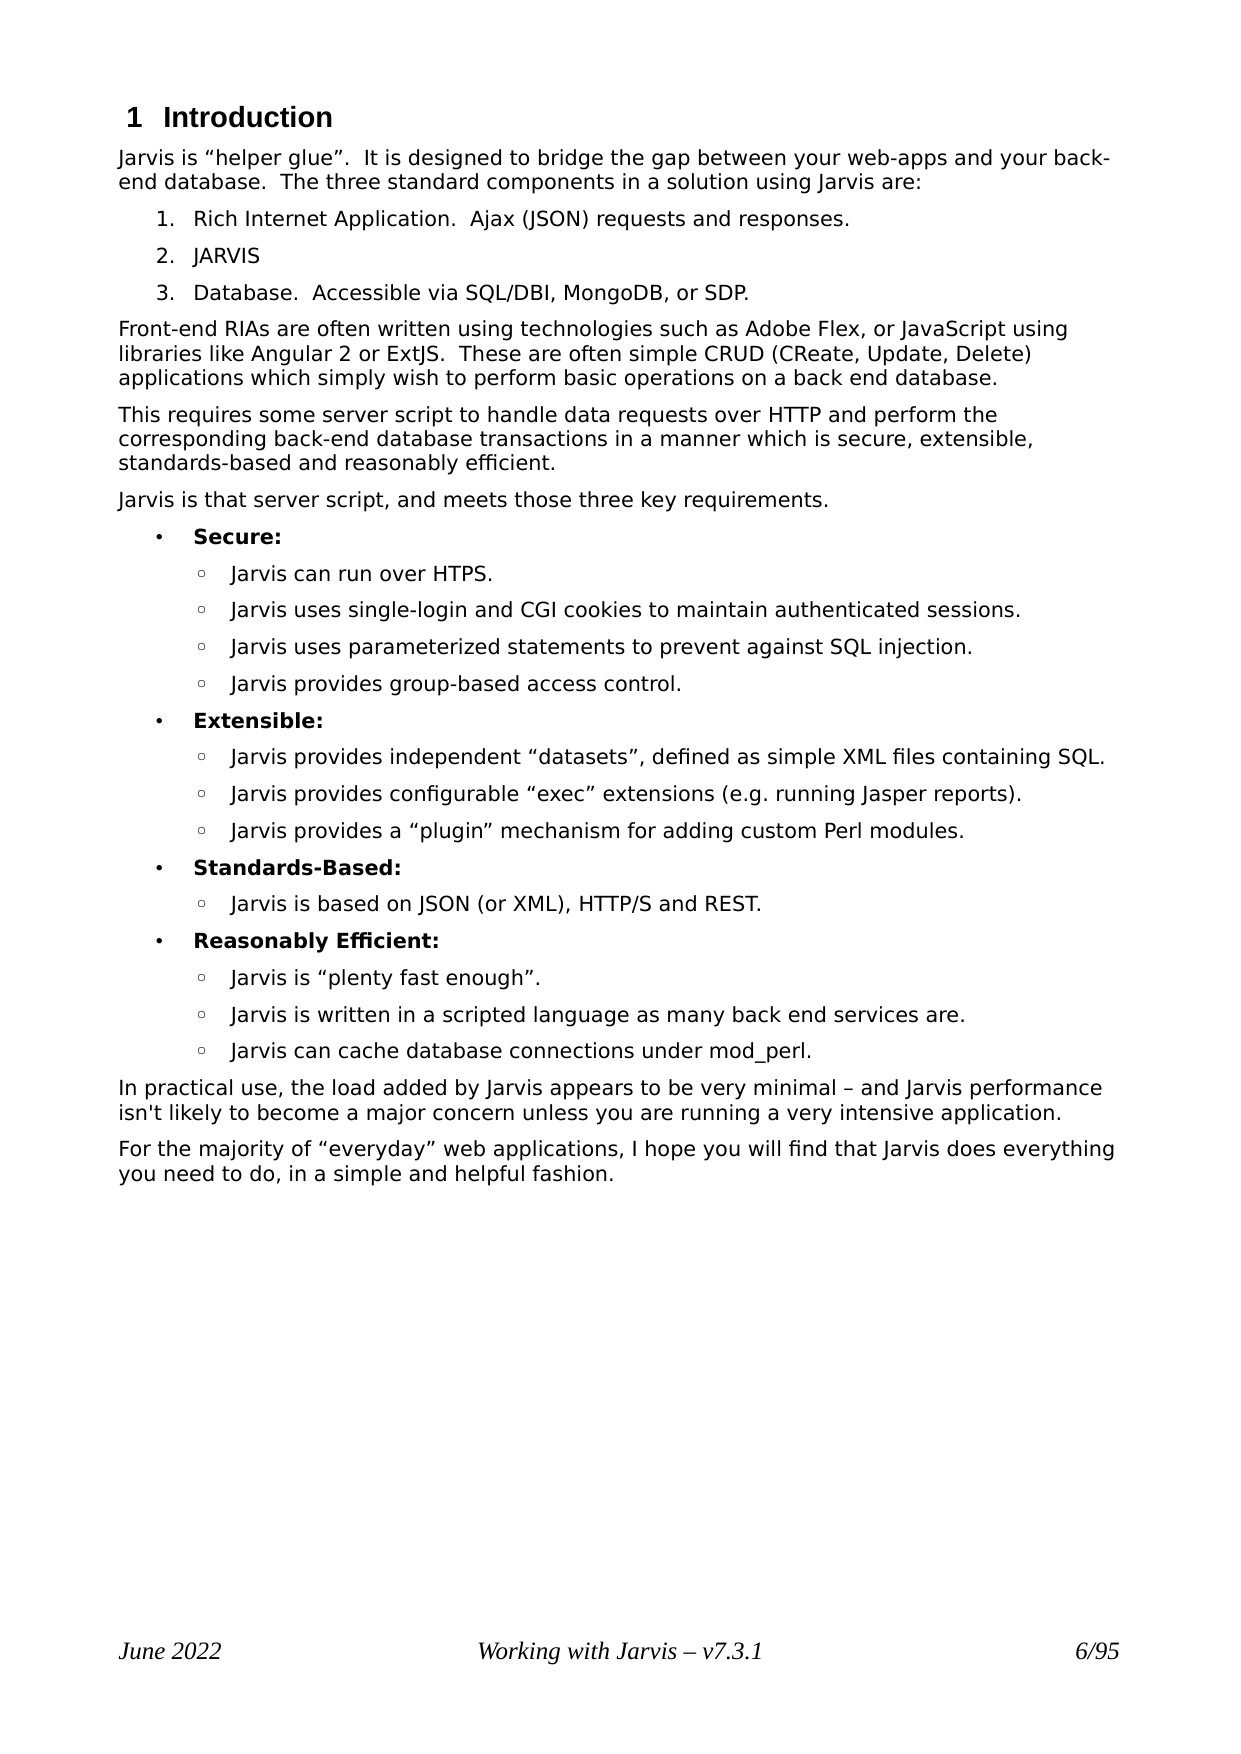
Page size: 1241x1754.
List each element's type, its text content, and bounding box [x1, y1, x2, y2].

subtitle Introduction [118, 100, 1122, 133]
list Jarvis provides group-based access control. [193, 672, 1122, 696]
list Jarvis can run over HTPS. [193, 562, 1122, 586]
text Jarvis is “helper glue”. It is designed to bridge the gap between your web-apps and your back-end database. The three standard components in a solution using Jarvis are: [118, 146, 1122, 194]
text Front-end RIAs are often written using technologies such as Adobe Flex, or JavaScript using libraries like Angular 2 or ExtJS. These are often simple CRUD (CReate, Update, Delete) applications which simply wish to perform basic operations on a back end database. [118, 317, 1122, 390]
list Reasonably Efficient: [156, 929, 1122, 953]
text For the majority of “everyday” web applications, I hope you will find that Jarvis does everything you need to do, in a simple and helpful fashion. [118, 1137, 1122, 1186]
text In practical use, the load added by Jarvis appears to be very minimal – and Jarvis performance isn't likely to become a major concern unless you are running a very intensive application. [118, 1076, 1122, 1125]
list Jarvis provides a “plugin” mechanism for adding custom Perl modules. [193, 819, 1122, 843]
list Standards-Based: [156, 856, 1122, 880]
list Extensible: [156, 709, 1122, 733]
text Jarvis is that server script, and meets those three key requirements. [118, 488, 1122, 512]
list Jarvis uses parameterized statements to prevent against SQL injection. [193, 635, 1122, 659]
list Rich Internet Application. Ajax (JSON) requests and responses. [156, 207, 1122, 231]
list Database. Accessible via SQL/DBI, MongoDB, or SDP. [156, 281, 1122, 305]
list Jarvis is written in a scripted language as many back end services are. [193, 1003, 1122, 1027]
text This requires some server script to handle data requests over HTTP and perform the corresponding back-end database transactions in a manner which is secure, extensible, standards-based and reasonably efficient. [118, 403, 1122, 476]
list JARVIS [156, 244, 1122, 268]
list Jarvis uses single-login and CGI cookies to maintain authenticated sessions. [193, 598, 1122, 623]
list Jarvis provides configurable “exec” extensions (e.g. running Jasper reports). [193, 782, 1122, 806]
list Jarvis can cache database connections under mod_perl. [193, 1039, 1122, 1064]
list Jarvis provides independent “datasets”, defined as simple XML files containing SQL. [193, 745, 1122, 770]
list Secure: [156, 525, 1122, 549]
list Jarvis is “plenty fast enough”. [193, 966, 1122, 990]
list Jarvis is based on JSON (or XML), HTTP/S and REST. [193, 892, 1122, 917]
